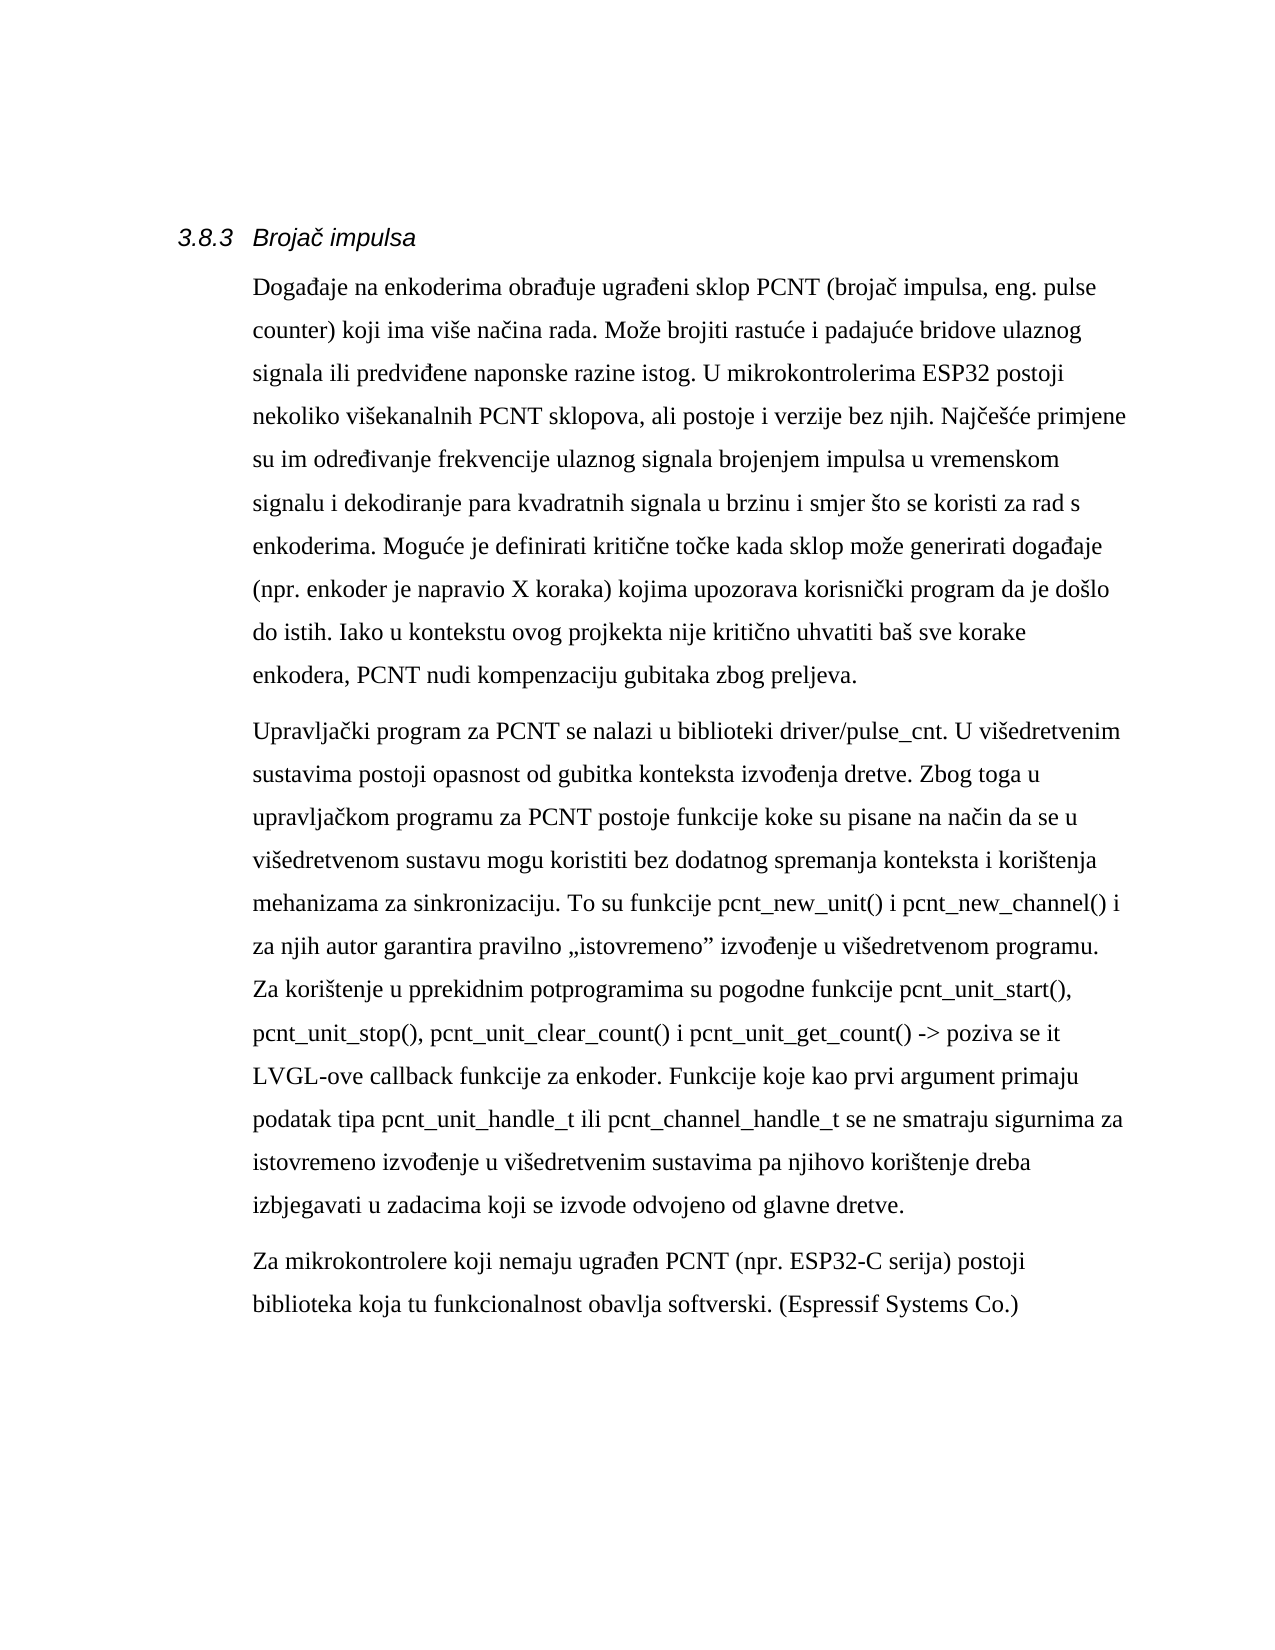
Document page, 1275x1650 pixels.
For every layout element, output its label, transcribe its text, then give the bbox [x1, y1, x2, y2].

text Za mikrokontrolere koji nemaju ugrađen PCNT (npr. ESP32-C serija) postoji biblioteka koja tu funkcionalnost obavlja softverski. (Espressif Systems Co.) [252, 1246, 1127, 1318]
text Upravljački program za PCNT se nalazi u biblioteki driver/pulse_cnt. U višedretvenim sustavima postoji opasnost od gubitka konteksta izvođenja dretve. Zbog toga u upravljačkom programu za PCNT postoje funkcije koke su pisane na način da se u višedretvenom sustavu mogu koristiti bez dodatnog spremanja konteksta i korištenja mehanizama za sinkronizaciju. To su funkcije pcnt_new_unit() i pcnt_new_channel() i za njih autor garantira pravilno „istovremeno” izvođenje u višedretvenom programu. Za korištenje u pprekidnim potprogramima su pogodne funkcije pcnt_unit_start(), pcnt_unit_stop(), pcnt_unit_clear_count() i pcnt_unit_get_count() -> poziva se it LVGL-ove callback funkcije za enkoder. Funkcije koje kao prvi argument primaju podatak tipa pcnt_unit_handle_t ili pcnt_channel_handle_t se ne smatraju sigurnima za istovremeno izvođenje u višedretvenim sustavima pa njihovo korištenje dreba izbjegavati u zadacima koji se izvode odvojeno od glavne dretve. [252, 716, 1127, 1219]
subtitle Brojač impulsa [177, 223, 1127, 251]
text Događaje na enkoderima obrađuje ugrađeni sklop PCNT (brojač impulsa, eng. pulse counter) koji ima više načina rada. Može brojiti rastuće i padajuće bridove ulaznog signala ili predviđene naponske razine istog. U mikrokontrolerima ESP32 postoji nekoliko višekanalnih PCNT sklopova, ali postoje i verzije bez njih. Najčešće primjene su im određivanje frekvencije ulaznog signala brojenjem impulsa u vremenskom signalu i dekodiranje para kvadratnih signala u brzinu i smjer što se koristi za rad s enkoderima. Moguće je definirati kritične točke kada sklop može generirati događaje (npr. enkoder je napravio X koraka) kojima upozorava korisnički program da je došlo do istih. Iako u kontekstu ovog projkekta nije kritično uhvatiti baš sve korake enkodera, PCNT nudi kompenzaciju gubitaka zbog preljeva. [252, 272, 1127, 689]
